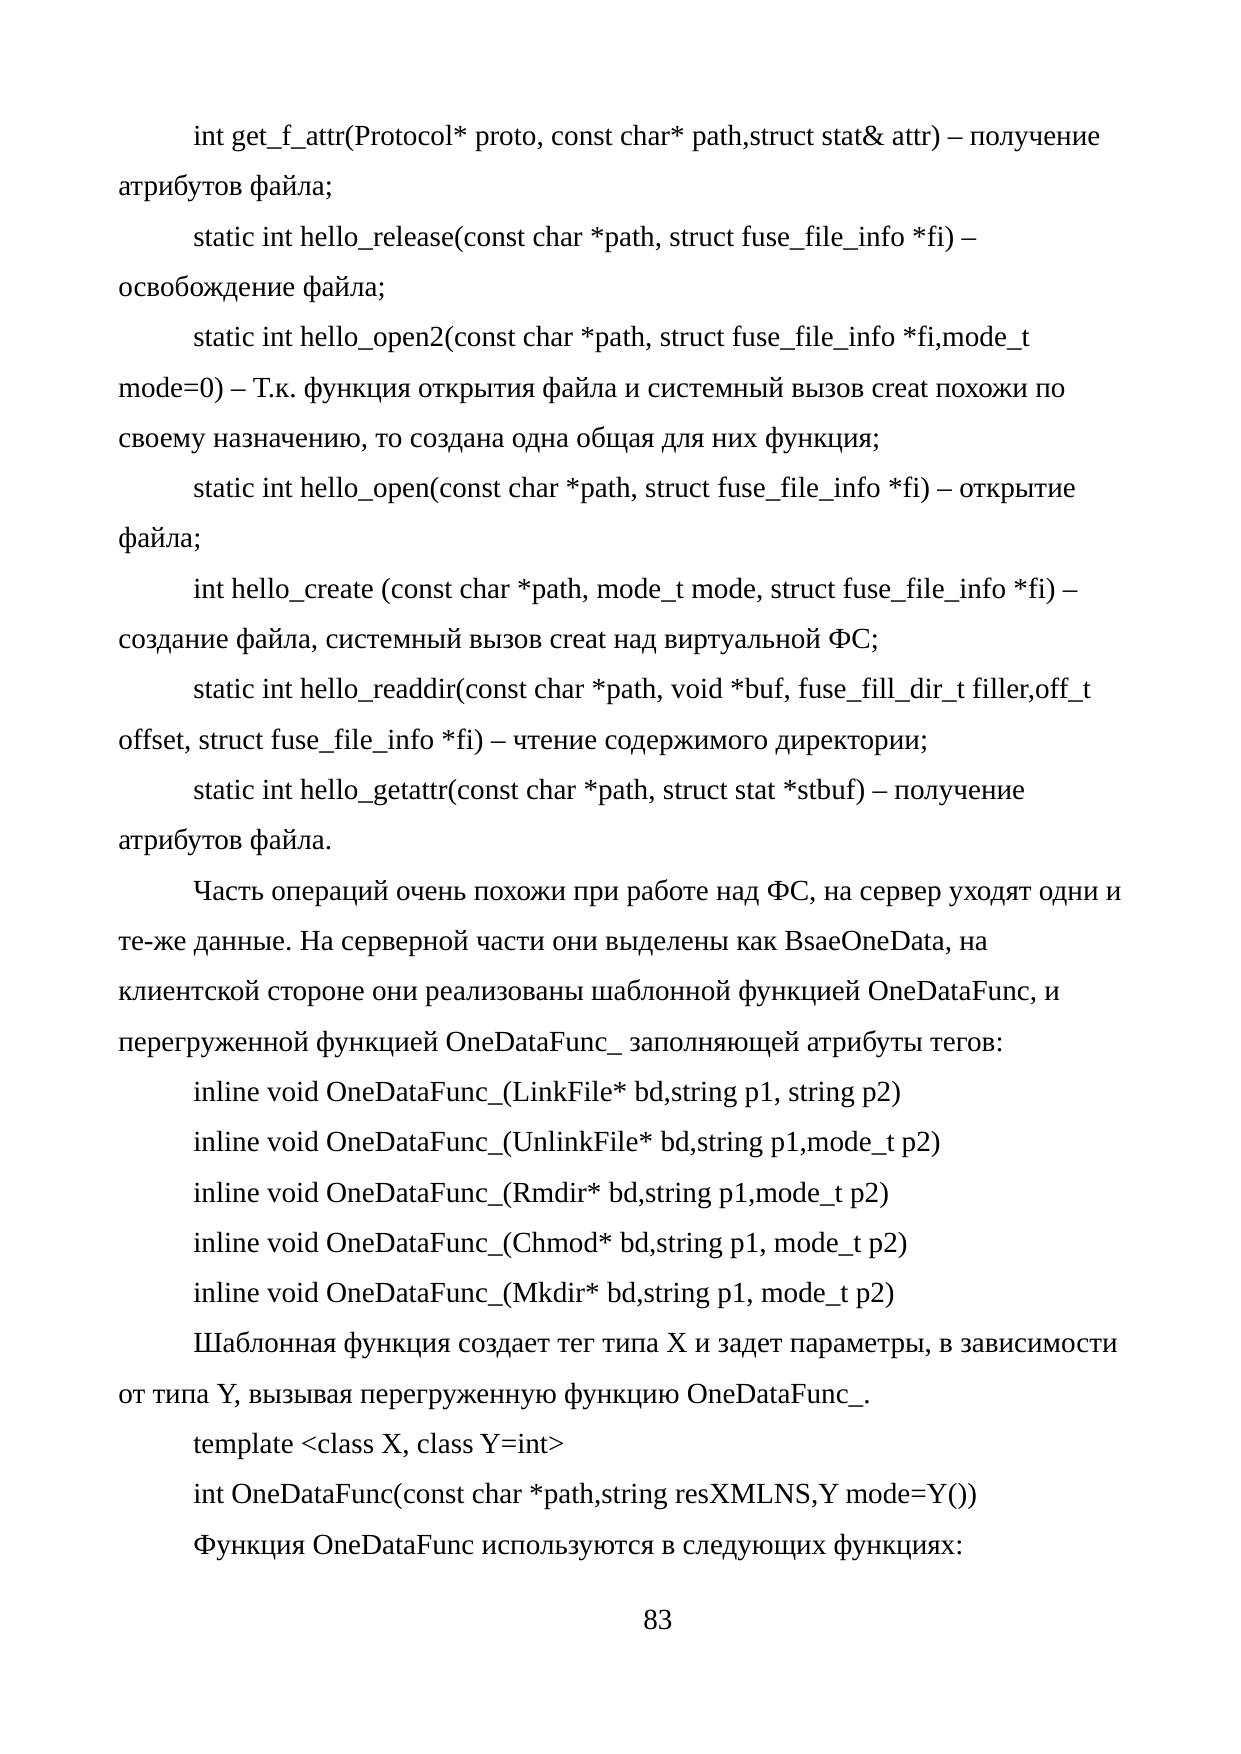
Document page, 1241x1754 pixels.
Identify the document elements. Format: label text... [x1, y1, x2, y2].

text inline void OneDataFunc_(Rmdir* bd,string p1,mode_t p2) [118, 1175, 1122, 1208]
text int get_f_attr(Protocol* proto, const char* path,struct stat& attr) – получение атрибутов файла; [118, 118, 1122, 202]
text static int hello_open(const char *path, struct fuse_file_info *fi) – открытие файла; [118, 470, 1122, 554]
text template <class X, class Y=int> [118, 1426, 1122, 1460]
text inline void OneDataFunc_(UnlinkFile* bd,string p1,mode_t p2) [118, 1124, 1122, 1158]
text int hello_create (const char *path, mode_t mode, struct fuse_file_info *fi) – создание файла, системный вызов creat над виртуальной ФС; [118, 571, 1122, 655]
text int OneDataFunc(const char *path,string resXMLNS,Y mode=Y()) [118, 1477, 1122, 1510]
text static int hello_open2(const char *path, struct fuse_file_info *fi,mode_t mode=0) – Т.к. функция открытия файла и системный вызов creat похожи по своему назначению, то создана одна общая для них функция; [118, 319, 1122, 453]
text inline void OneDataFunc_(LinkFile* bd,string p1, string p2) [118, 1074, 1122, 1108]
text Функция OneDataFunc используются в следующих функциях: [118, 1527, 1122, 1560]
text inline void OneDataFunc_(Mkdir* bd,string p1, mode_t p2) [118, 1275, 1122, 1309]
text static int hello_release(const char *path, struct fuse_file_info *fi) – освобождение файла; [118, 219, 1122, 303]
text static int hello_readdir(const char *path, void *buf, fuse_fill_dir_t filler,off_t offset, struct fuse_file_info *fi) – чтение содержимого директории; [118, 672, 1122, 755]
text Шаблонная функция создает тег типа X и задет параметры, в зависимости от типа Y, вызывая перегруженную функцию OneDataFunc_. [118, 1326, 1122, 1409]
text Часть операций очень похожи при работе над ФС, на сервер уходят одни и те-же данные. На серверной части они выделены как BsaeOneData, на клиентской стороне они реализованы шаблонной функцией OneDataFunc, и перегруженной функцией OneDataFunc_ заполняющей атрибуты тегов: [118, 873, 1122, 1057]
text static int hello_getattr(const char *path, struct stat *stbuf) – получение атрибутов файла. [118, 772, 1122, 856]
text inline void OneDataFunc_(Chmod* bd,string p1, mode_t p2) [118, 1225, 1122, 1258]
